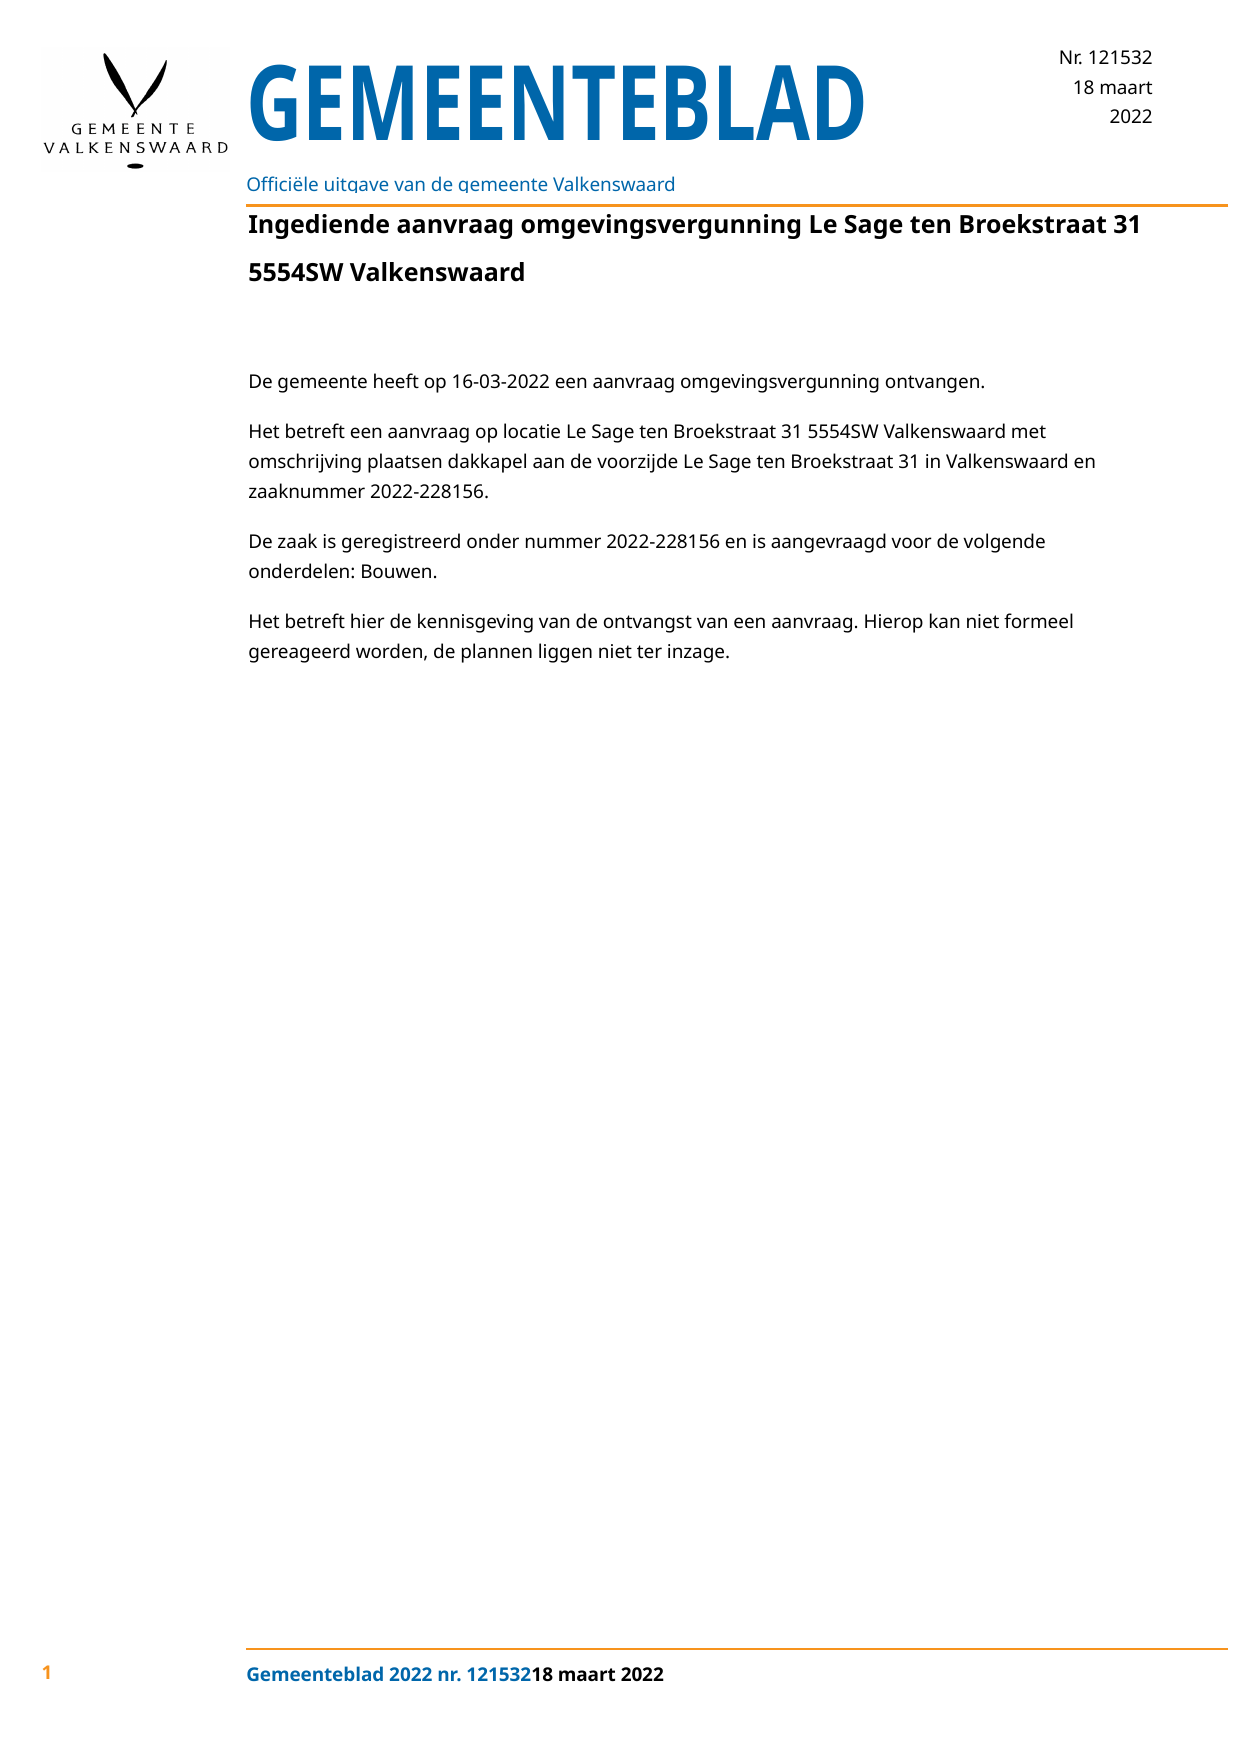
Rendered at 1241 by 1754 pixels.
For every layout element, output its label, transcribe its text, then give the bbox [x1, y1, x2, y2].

text Ingediende aanvraag omgevingsvergunning Le Sage ten Broekstraat 31 5554SW Valkenswaard [248, 207, 1152, 288]
text De zaak is geregistreerd onder nummer 2022-228156 en is aangevraagd voor de volgende onderdelen: Bouwen. [248, 528, 1152, 584]
text Het betreft een aanvraag op locatie Le Sage ten Broekstraat 31 5554SW Valkenswaard met omschrijving plaatsen dakkapel aan de voorzijde Le Sage ten Broekstraat 31 in Valkenswaard en zaaknummer 2022-228156. [248, 419, 1152, 504]
picture [41, 47, 231, 172]
text Het betreft hier de kennisgeving van de ontvangst van een aanvraag. Hierop kan niet formeel gereageerd worden, de plannen liggen niet ter inzage. [248, 608, 1152, 664]
text De gemeente heeft op 16-03-2022 een aanvraag omgevingsvergunning ontvangen. [248, 368, 1152, 394]
